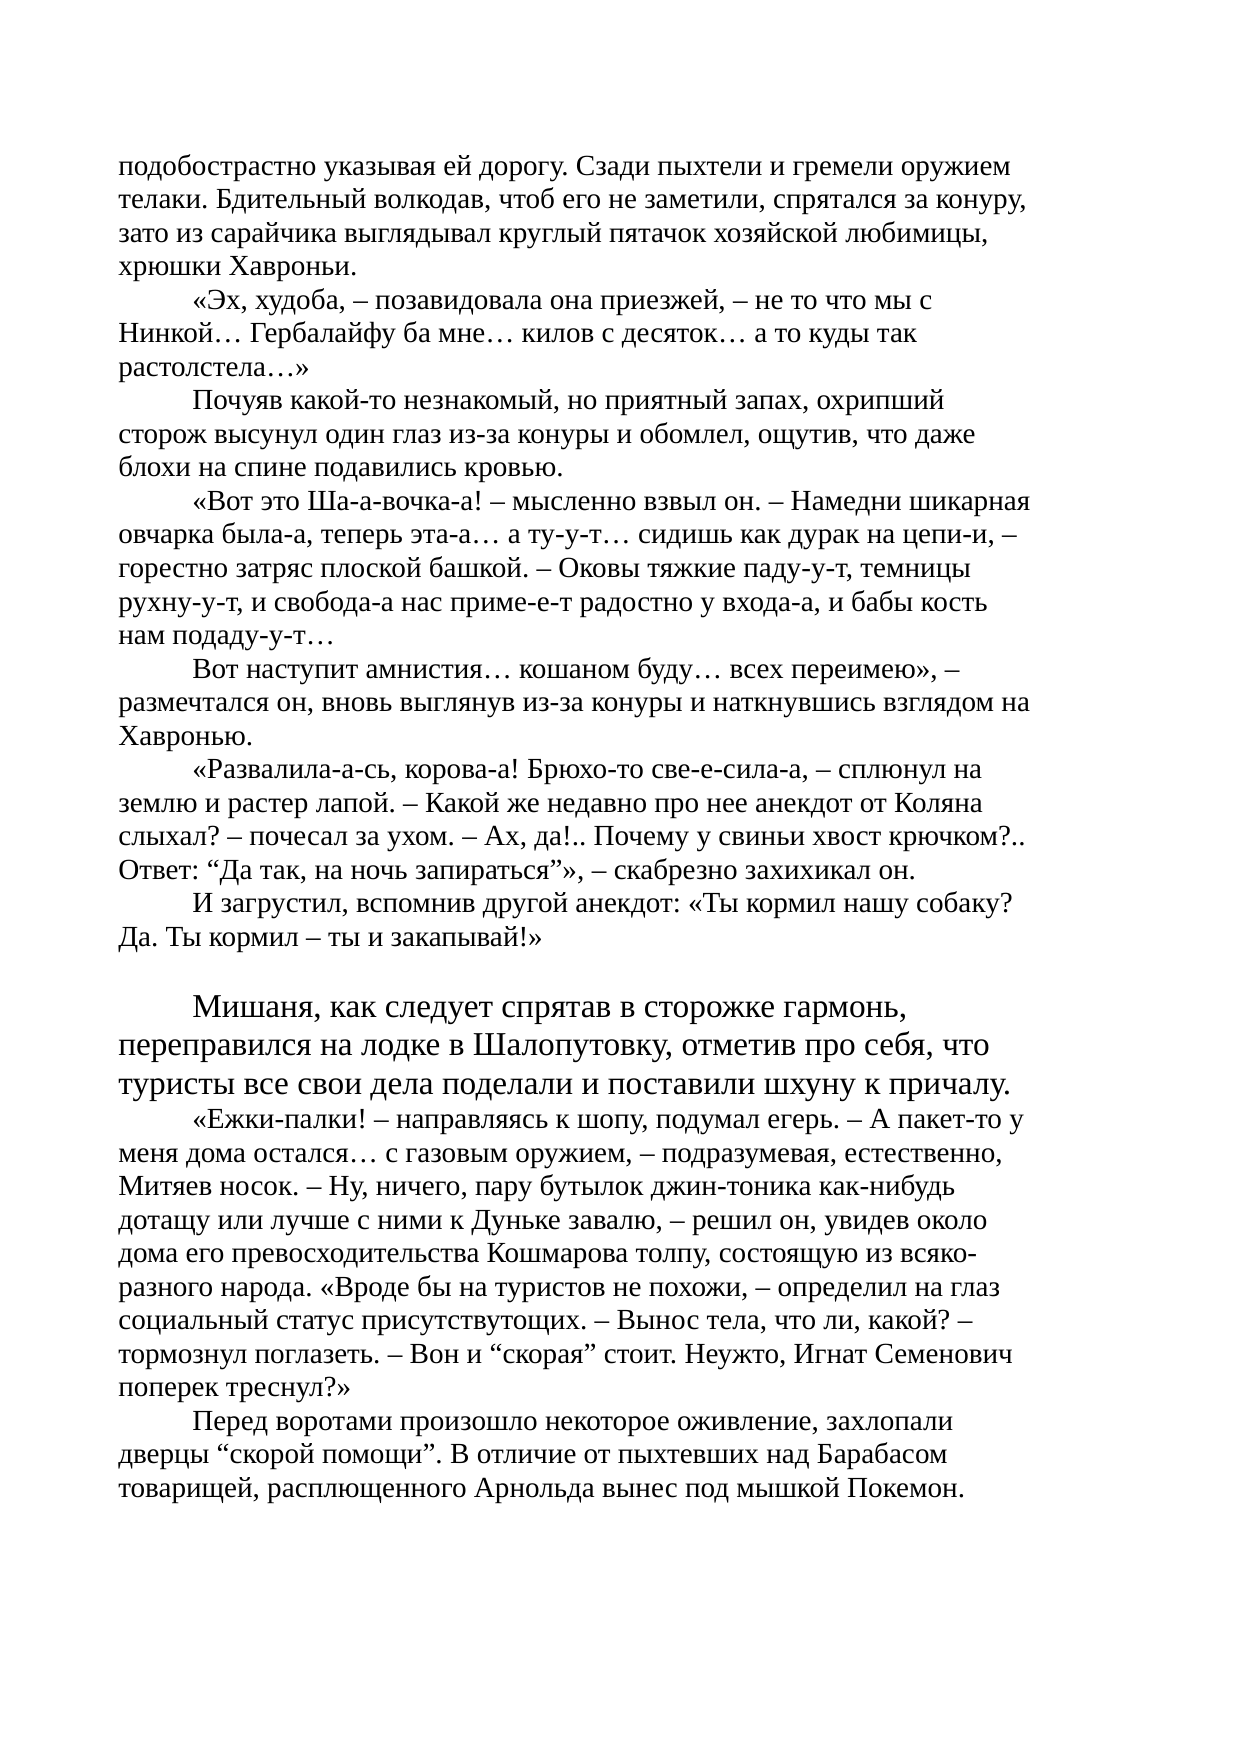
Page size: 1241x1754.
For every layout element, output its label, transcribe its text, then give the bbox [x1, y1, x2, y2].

text «Вот это Ша-а-вочка-а! – мысленно взвыл он. – Намедни шикарная овчарка была-а, теперь эта-а… а ту-у-т… сидишь как дурак на цепи-и, – горестно затряс плоской башкой. – Оковы тяжкие паду-у-т, темницы рухну-у-т, и свобода-а нас приме-е-т радостно у входа-а, и бабы кость нам подаду-у-т… [118, 483, 1033, 651]
text «Ежки-палки! – направляясь к шопу, подумал егерь. – А пакет-то у меня дома остался… с газовым оружием, – подразумевая, естественно, Митяев носок. – Ну, ничего, пару бутылок джин-тоника как-нибудь дотащу или лучше с ними к Дуньке завалю, – решил он, увидев около дома его превосходительства Кошмарова толпу, состоящую из всяко-разного народа. «Вроде бы на туристов не похожи, – определил на глаз социальный статус присутствутощих. – Вынос тела, что ли, какой? – тормознул поглазеть. – Вон и “скорая” стоит. Неужто, Игнат Семенович поперек треснул?» [118, 1101, 1033, 1403]
text «Развалила-а-сь, корова-а! Брюхо-то све-е-сила-а, – сплюнул на землю и растер лапой. – Какой же недавно про нее анекдот от Коляна слыхал? – почесал за ухом. – Ах, да!.. Почему у свиньи хвост крючком?.. Ответ: “Да так, на ночь запираться”», – скабрезно захихикал он. [118, 751, 1033, 886]
text Перед воротами произошло некоторое оживление, захлопали дверцы “скорой помощи”. В отличие от пыхтевших над Барабасом товарищей, расплющенного Арнольда вынес под мышкой Покемон. [118, 1403, 1033, 1504]
text И загрустил, вспомнив другой анекдот: «Ты кормил нашу собаку? Да. Ты кормил – ты и закапывай!» [118, 886, 1033, 953]
text «Эх, худоба, – позавидовала она приезжей, – не то что мы с Нинкой… Гербалайфу ба мне… килов с десяток… а то куды так растолстела…» [118, 282, 1033, 382]
text подобострастно указывая ей дорогу. Сзади пыхтели и гремели оружием телаки. Бдительный волкодав, чтоб его не заметили, спрятался за конуру, зато из сарайчика выглядывал круглый пятачок хозяйской любимицы, хрюшки Хавроньи. [118, 148, 1033, 282]
text Вот наступит амнистия… кошаном буду… всех переимею», – размечтался он, вновь выглянув из-за конуры и наткнувшись взглядом на Хавронью. [118, 651, 1033, 751]
text Почуяв какой-то незнакомый, но приятный запах, охрипший сторож высунул один глаз из-за конуры и обомлел, ощутив, что даже блохи на спине подавились кровью. [118, 382, 1033, 483]
text Мишаня, как следует спрятав в сторожке гармонь, переправился на лодке в Шалопутовку, отметив про себя, что туристы все свои дела поделали и поставили шхуну к причалу. [118, 986, 1033, 1101]
